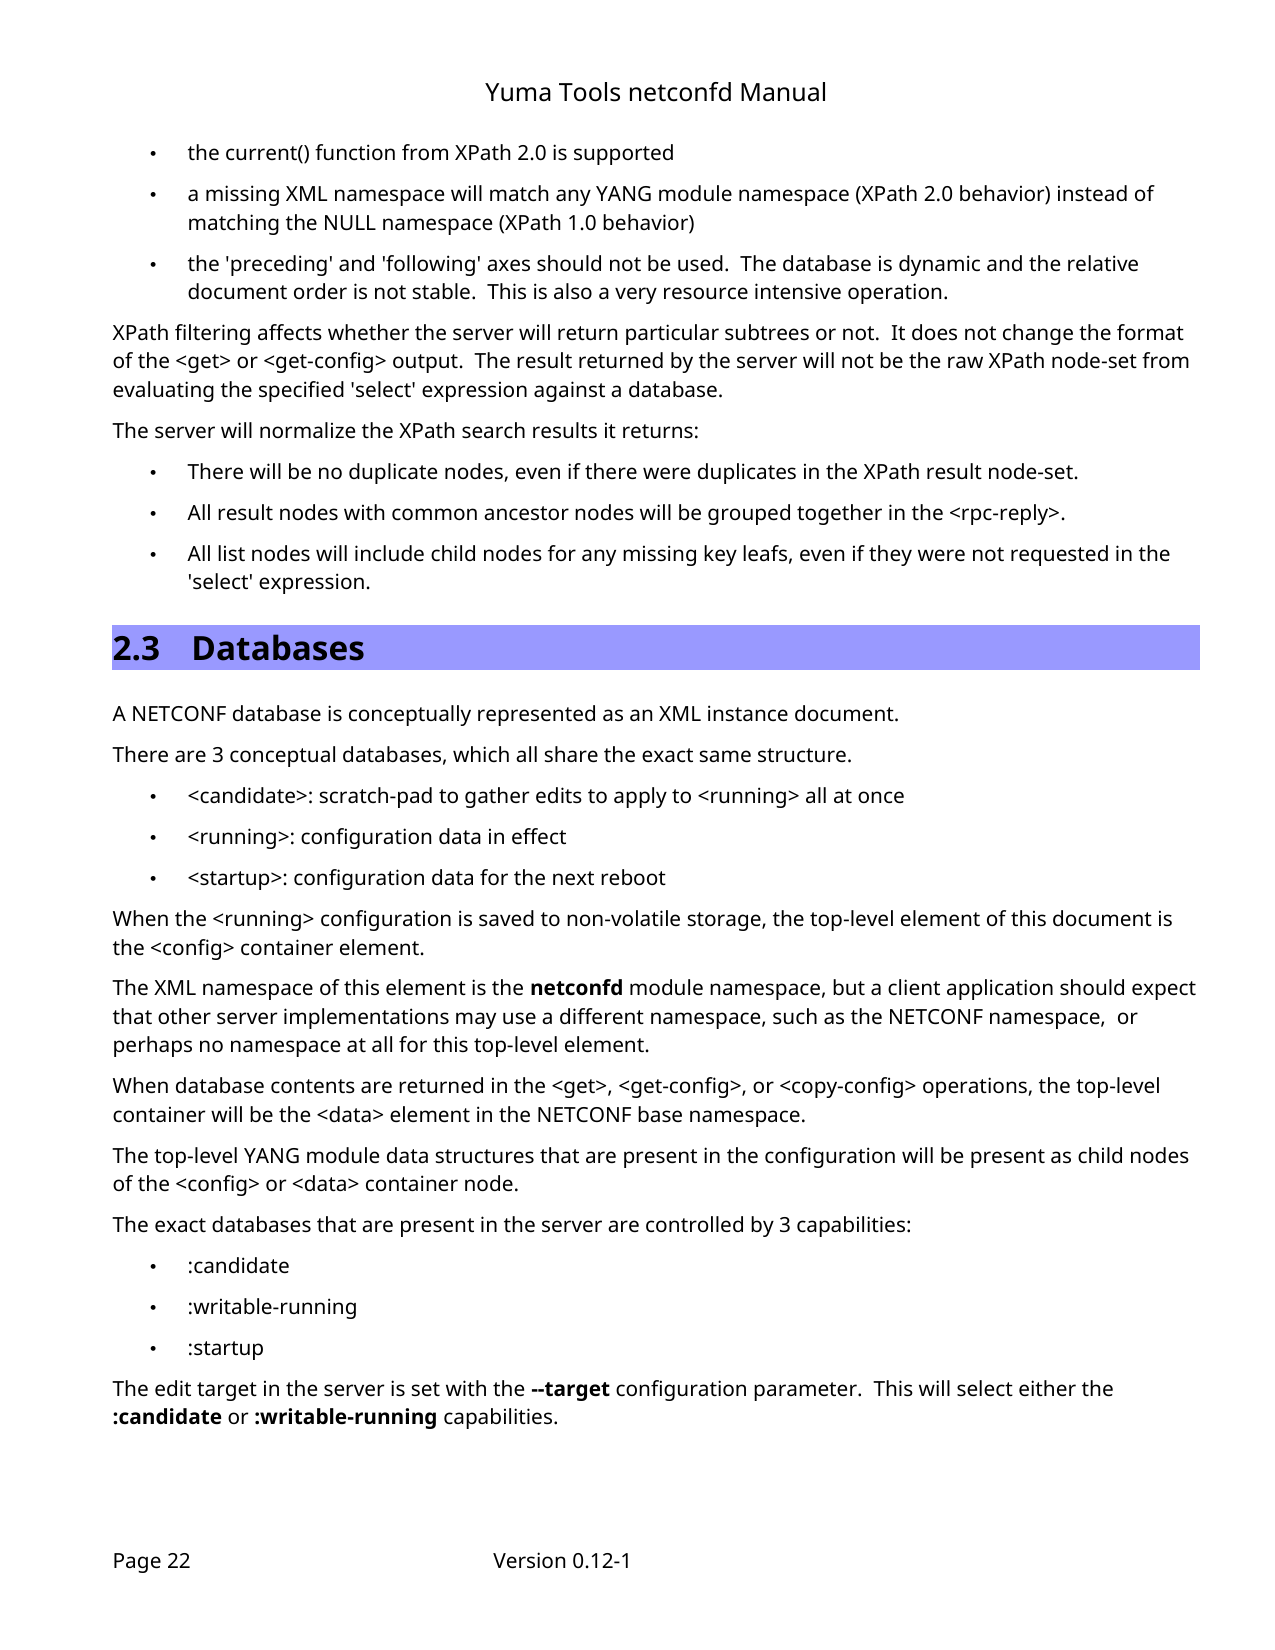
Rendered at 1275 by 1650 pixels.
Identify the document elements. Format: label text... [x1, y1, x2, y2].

text XPath filtering affects whether the server will return particular subtrees or not. It does not change the format of the <get> or <get-config> output. The result returned by the server will not be the raw XPath node-set from evaluating the specified 'select' expression against a database. [112, 318, 1200, 403]
text The XML namespace of this element is the netconfd module namespace, but a client application should expect that other server implementations may use a different namespace, such as the NETCONF namespace, or perhaps no namespace at all for this top-level element. [112, 973, 1200, 1059]
list There will be no duplicate nodes, even if there were duplicates in the XPath result node-set. [150, 457, 1200, 485]
list <running>: configuration data in effect [150, 822, 1200, 851]
list All list nodes will include child nodes for any missing key leafs, even if they were not requested in the 'select' expression. [150, 539, 1200, 596]
list All result nodes with common ancestor nodes will be grouped together in the <rpc-reply>. [150, 498, 1200, 526]
list <candidate>: scratch-pad to gather edits to apply to <running> all at once [150, 781, 1200, 810]
list a missing XML namespace will match any YANG module namespace (XPath 2.0 behavior) instead of matching the NULL namespace (XPath 1.0 behavior) [150, 179, 1200, 236]
list <startup>: configuration data for the next reboot [150, 863, 1200, 892]
text When database contents are returned in the <get>, <get-config>, or <copy-config> operations, the top-level container will be the <data> element in the NETCONF base namespace. [112, 1071, 1200, 1128]
list :startup [150, 1333, 1200, 1361]
text There are 3 conceptual databases, which all share the exact same structure. [112, 740, 1200, 769]
text The server will normalize the XPath search results it returns: [112, 416, 1200, 444]
list :candidate [150, 1251, 1200, 1279]
text The exact databases that are present in the server are controlled by 3 capabilities: [112, 1210, 1200, 1238]
text The edit target in the server is set with the --target configuration parameter. This will select either the :candidate or :writable-running capabilities. [112, 1374, 1200, 1431]
list the 'preceding' and 'following' axes should not be used. The database is dynamic and the relative document order is not stable. This is also a very resource intensive operation. [150, 249, 1200, 306]
list :writable-running [150, 1292, 1200, 1320]
text When the <running> configuration is saved to non-volatile storage, the top-level element of this document is the <config> container element. [112, 904, 1200, 961]
text A NETCONF database is conceptually represented as an XML instance document. [112, 699, 1200, 728]
subtitle Databases [112, 625, 1200, 670]
list the current() function from XPath 2.0 is supported [150, 138, 1200, 167]
text The top-level YANG module data structures that are present in the configuration will be present as child nodes of the <config> or <data> container node. [112, 1141, 1200, 1198]
